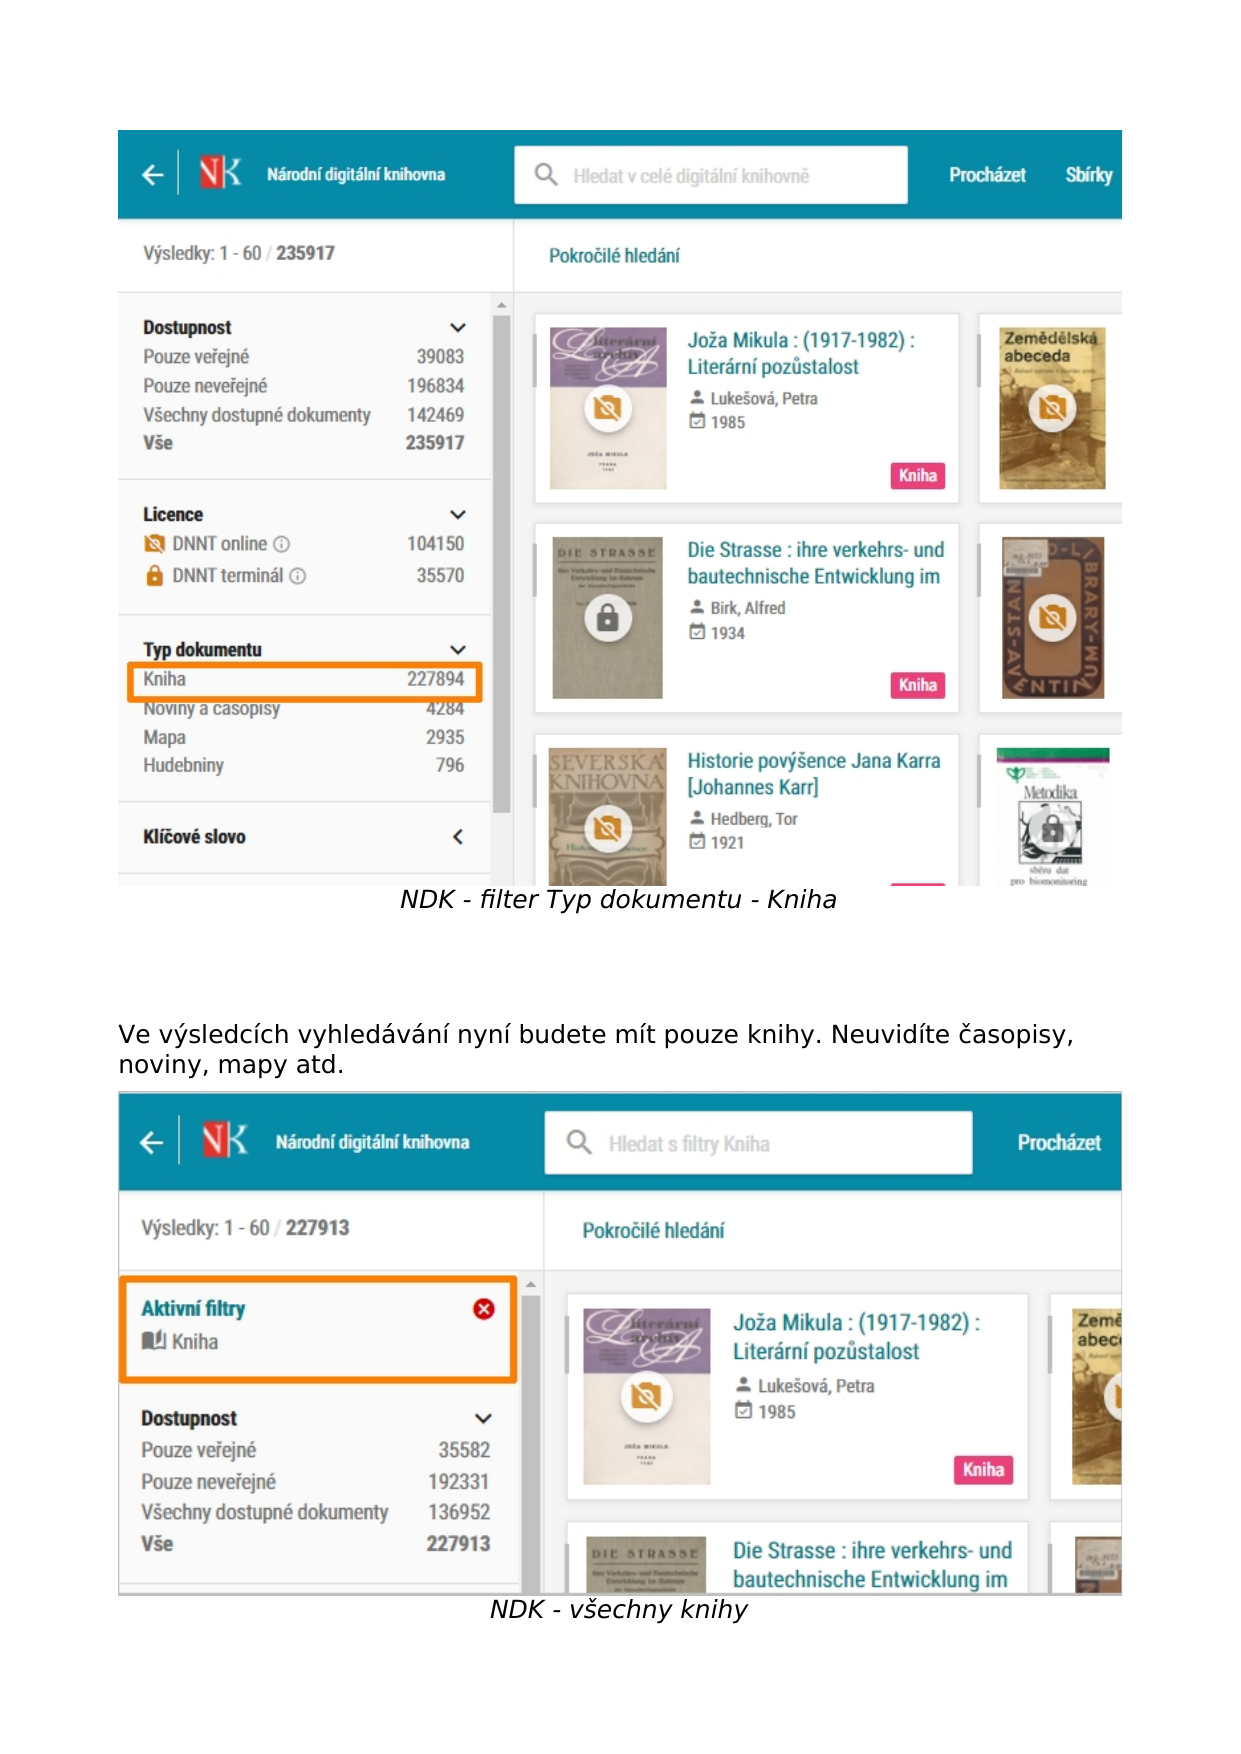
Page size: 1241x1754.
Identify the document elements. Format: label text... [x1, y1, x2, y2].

text NDK - všechny knihy [118, 1596, 1122, 1625]
picture [118, 130, 1123, 886]
picture [118, 1091, 1123, 1596]
text [118, 1625, 1122, 1631]
text NDK - filter Typ dokumentu - Kniha [118, 886, 1122, 915]
text Ve výsledcích vyhledávání nyní budete mít pouze knihy. Neuvidíte časopisy, noviny, mapy atd. [118, 1021, 1122, 1091]
